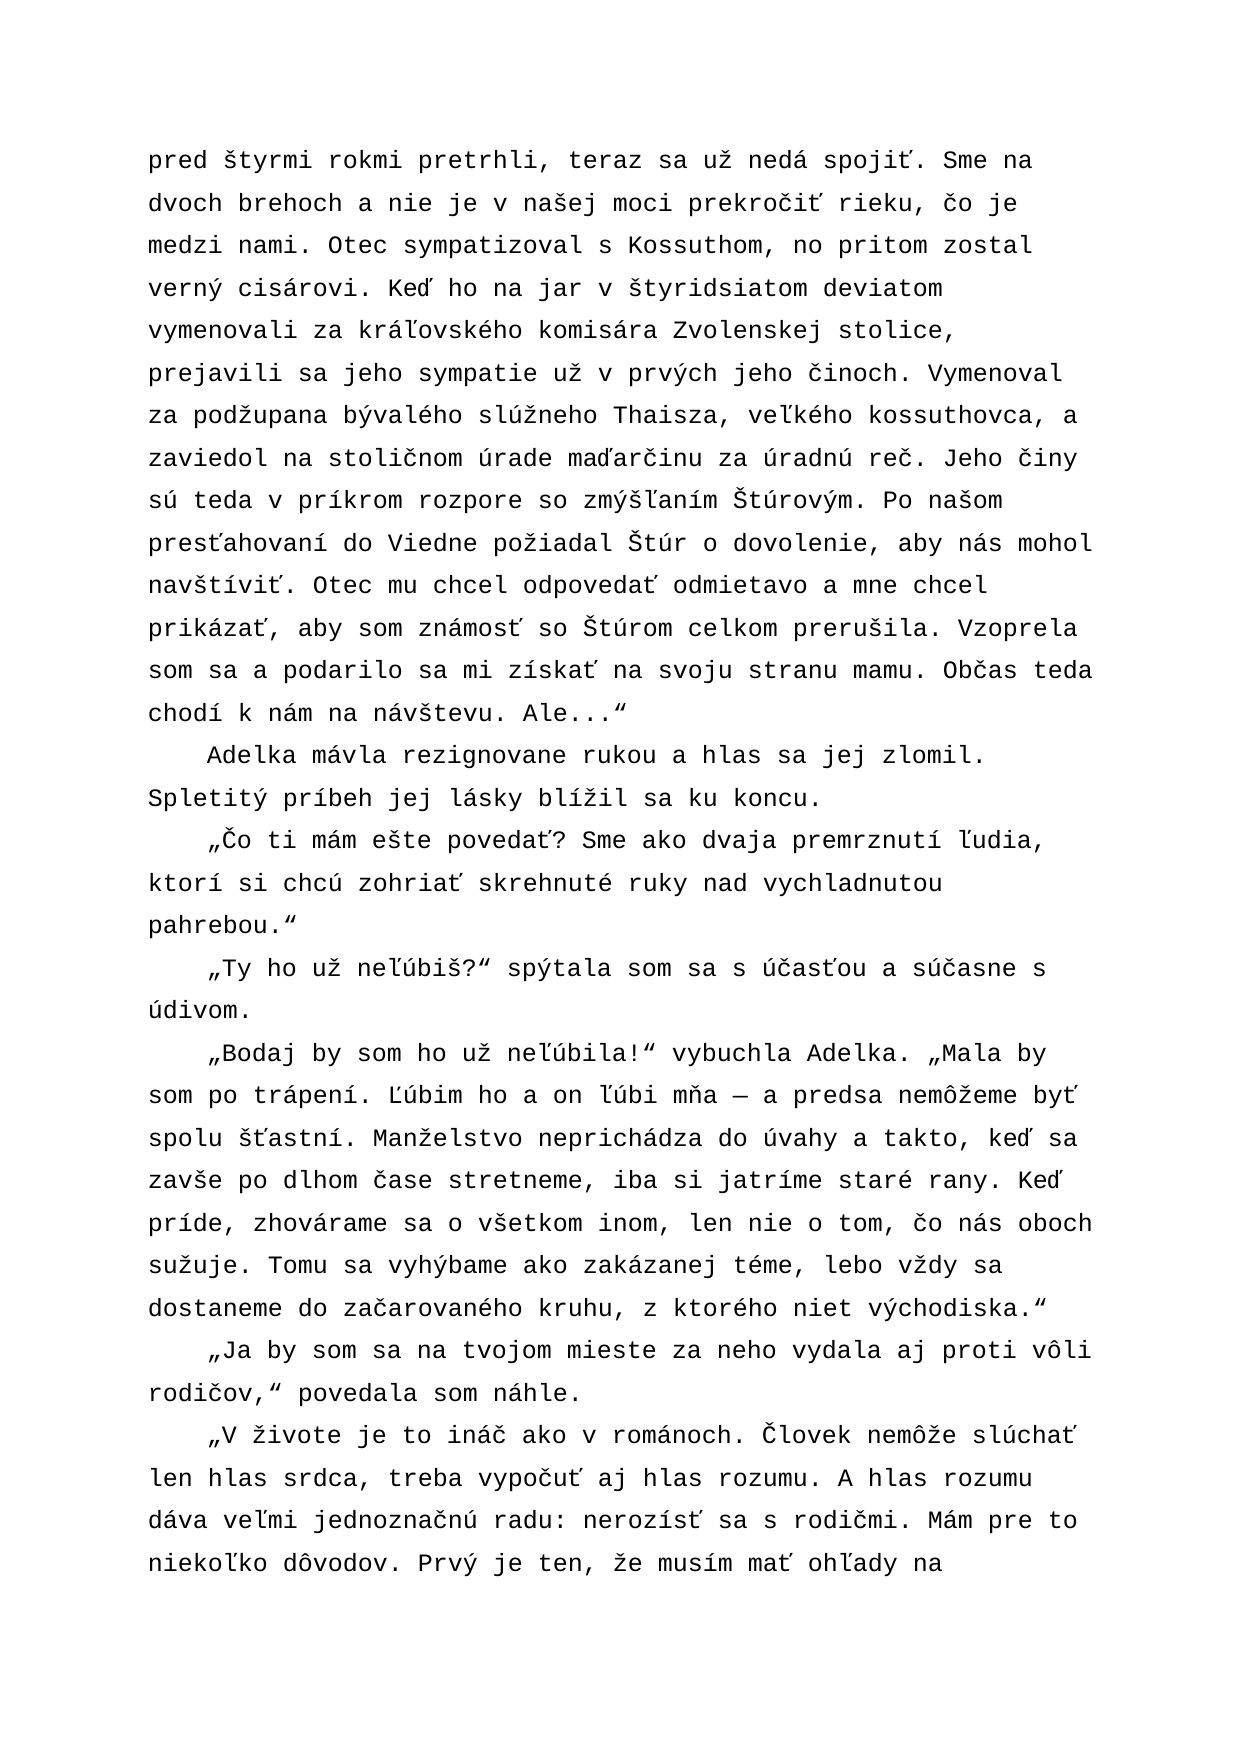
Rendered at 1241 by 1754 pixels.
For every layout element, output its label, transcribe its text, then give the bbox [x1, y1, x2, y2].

text „V živote je to ináč ako v románoch. Človek nemôže slúchať len hlas srdca, treba vypočuť aj hlas rozumu. A hlas rozumu dáva veľmi jednoznačnú radu: nerozísť sa s rodičmi. Mám pre to niekoľko dôvodov. Prvý je ten, že musím mať ohľady na [148, 1423, 1093, 1578]
text „Bodaj by som ho už neľúbila!“ vybuchla Adelka. „Mala by som po trápení. Ľúbim ho a on ľúbi mňa — a predsa nemôžeme byť spolu šťastní. Manželstvo neprichádza do úvahy a takto, keď sa zavše po dlhom čase stretneme, iba si jatríme staré rany. Keď príde, zhovárame sa o všetkom inom, len nie o tom, čo nás oboch sužuje. Tomu sa vyhýbame ako zakázanej téme, lebo vždy sa dostaneme do začarovaného kruhu, z ktorého niet východiska.“ [148, 1040, 1093, 1323]
text „Ty ho už neľúbiš?“ spýtala som sa s účasťou a súčasne s údivom. [148, 955, 1093, 1026]
text „Ja by som sa na tvojom mieste za neho vydala aj proti vôli rodičov,“ povedala som náhle. [148, 1338, 1093, 1408]
text pred štyrmi rokmi pretrhli, teraz sa už nedá spojiť. Sme na dvoch brehoch a nie je v našej moci prekročiť rieku, čo je medzi nami. Otec sympatizoval s Kossuthom, no pritom zostal verný cisárovi. Keď ho na jar v štyridsiatom deviatom vymenovali za kráľovského komisára Zvolenskej stolice, prejavili sa jeho sympatie už v prvých jeho činoch. Vymenoval za podžupana bývalého slúžneho Thaisza, veľkého kossuthovca, a zaviedol na stoličnom úrade maďarčinu za úradnú reč. Jeho činy sú teda v príkrom rozpore so zmýšľaním Štúrovým. Po našom presťahovaní do Viedne požiadal Štúr o dovolenie, aby nás mohol navštíviť. Otec mu chcel odpovedať odmietavo a mne chcel prikázať, aby som známosť so Štúrom celkom prerušila. Vzoprela som sa a podarilo sa mi získať na svoju stranu mamu. Občas teda chodí k nám na návštevu. Ale...“ [148, 148, 1093, 728]
text Adelka mávla rezignovane rukou a hlas sa jej zlomil. Spletitý príbeh jej lásky blížil sa ku koncu. [148, 743, 1093, 813]
text „Čo ti mám ešte povedať? Sme ako dvaja premrznutí ľudia, ktorí si chcú zohriať skrehnuté ruky nad vychladnutou pahrebou.“ [148, 828, 1093, 941]
